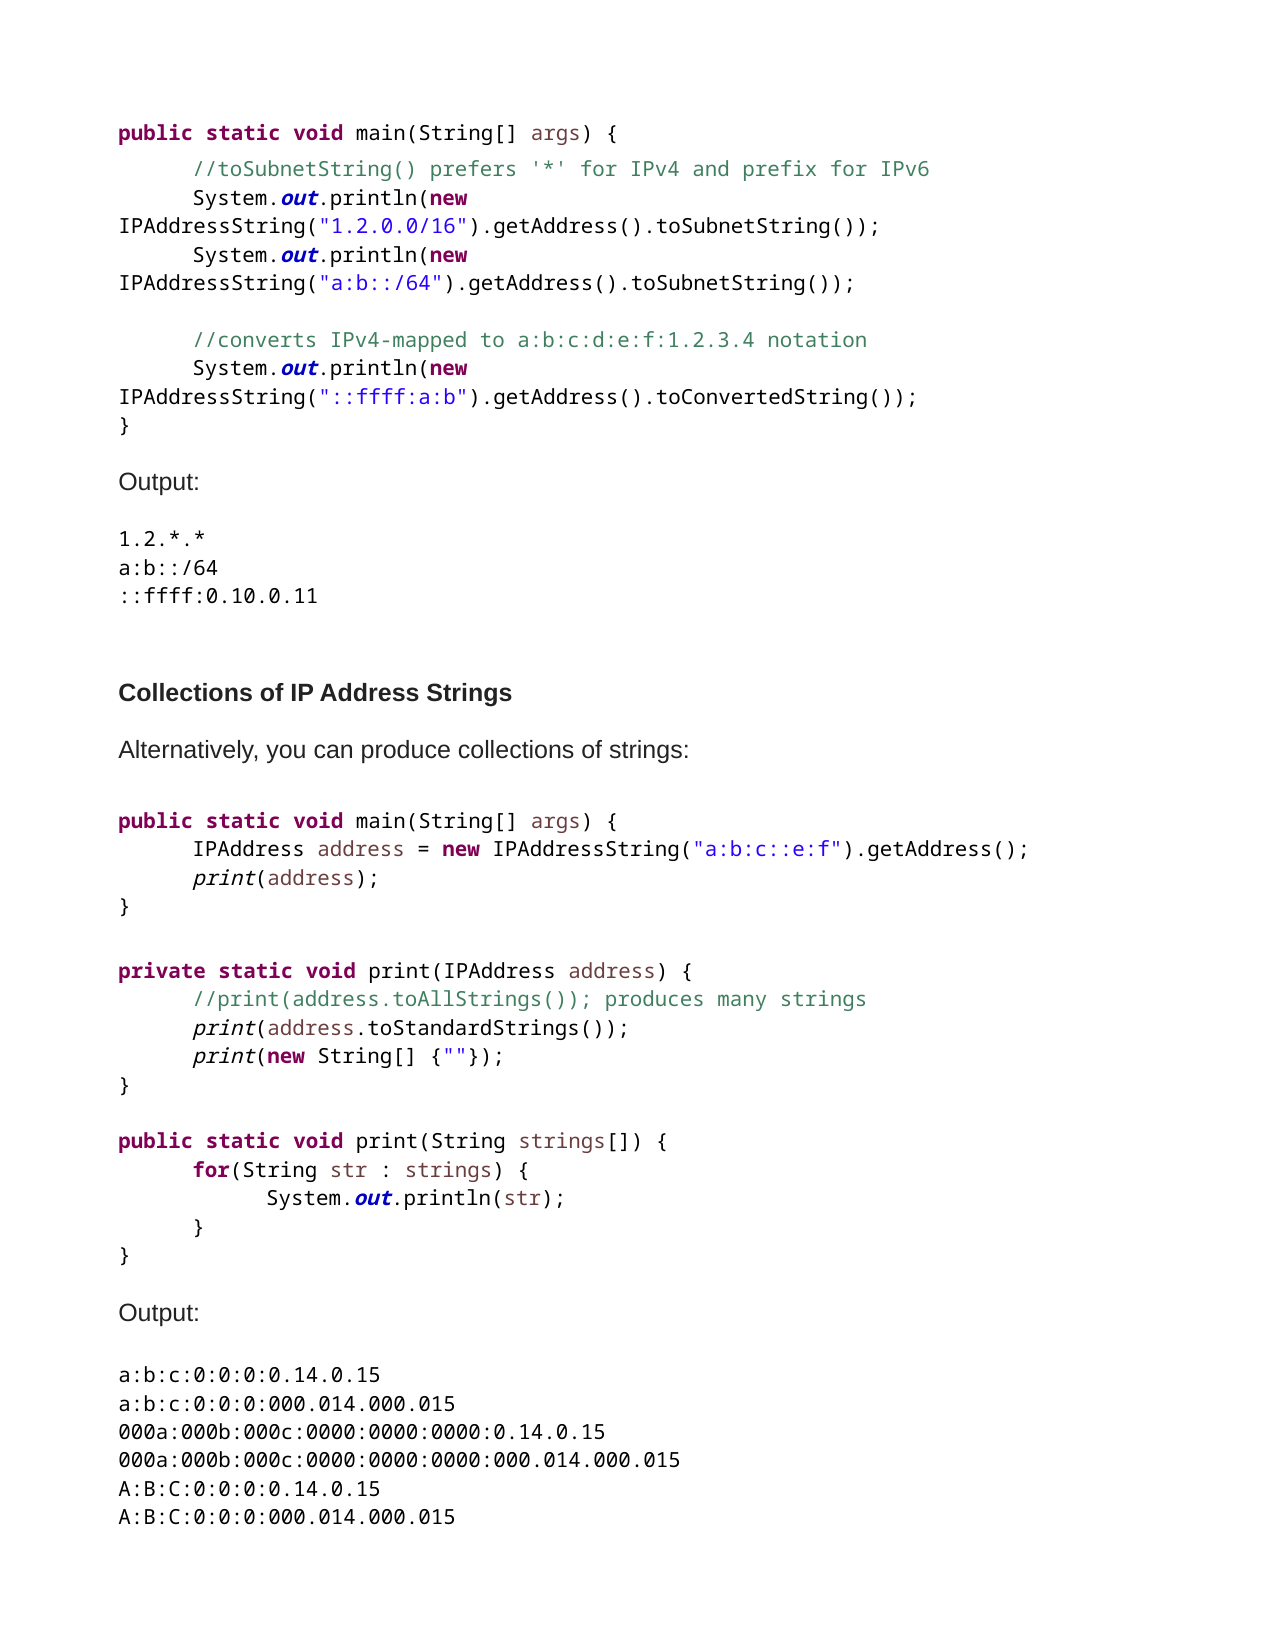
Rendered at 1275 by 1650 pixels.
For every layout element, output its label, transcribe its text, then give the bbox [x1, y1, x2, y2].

text for(String str : strings) { [118, 1155, 1157, 1183]
text Output: [118, 467, 1157, 496]
text } [118, 1240, 1157, 1269]
text public static void main(String[] args) { [118, 118, 1157, 147]
text System.out.println(new IPAddressString("a:b::/64").getAddress().toSubnetString()); [118, 240, 1157, 297]
text ::ffff:0.10.0.11 [118, 581, 1157, 610]
text } [118, 1070, 1157, 1098]
text a:b::/64 [118, 553, 1157, 581]
text } [118, 410, 1157, 439]
text 000a:000b:000c:0000:0000:0000:000.014.000.015 [118, 1446, 1157, 1474]
text //print(address.toAllStrings()); produces many strings [118, 984, 1157, 1013]
text a:b:c:0:0:0:000.014.000.015 [118, 1389, 1157, 1417]
text //converts IPv4-mapped to a:b:c:d:e:f:1.2.3.4 notation [118, 325, 1157, 353]
text public static void main(String[] args) { IPAddress address = new IPAddressString("a:b:c::e:f").getAddress(); print(address); } [118, 806, 1157, 920]
text 1.2.*.* [118, 524, 1157, 553]
text A:B:C:0:0:0:000.014.000.015 [118, 1502, 1157, 1531]
text print(address.toStandardStrings()); [118, 1013, 1157, 1041]
text Collections of IP Address Strings [118, 678, 1157, 707]
text a:b:c:0:0:0:0.14.0.15 [118, 1360, 1157, 1389]
text //toSubnetString() prefers '*' for IPv4 and prefix for IPv6 [118, 154, 1157, 183]
text public static void print(String strings[]) { [118, 1127, 1157, 1155]
text Output: [118, 1269, 1157, 1326]
text Alternatively, you can produce collections of strings: [118, 707, 1157, 764]
text print(new String[] {""}); [118, 1041, 1157, 1070]
text System.out.println(new IPAddressString("::ffff:a:b").getAddress().toConvertedString()); [118, 353, 1157, 410]
text System.out.println(str); [118, 1183, 1157, 1212]
text private static void print(IPAddress address) { [118, 956, 1157, 984]
text System.out.println(new IPAddressString("1.2.0.0/16").getAddress().toSubnetString()); [118, 183, 1157, 240]
text 000a:000b:000c:0000:0000:0000:0.14.0.15 [118, 1417, 1157, 1446]
text A:B:C:0:0:0:0.14.0.15 [118, 1474, 1157, 1502]
text } [118, 1212, 1157, 1240]
